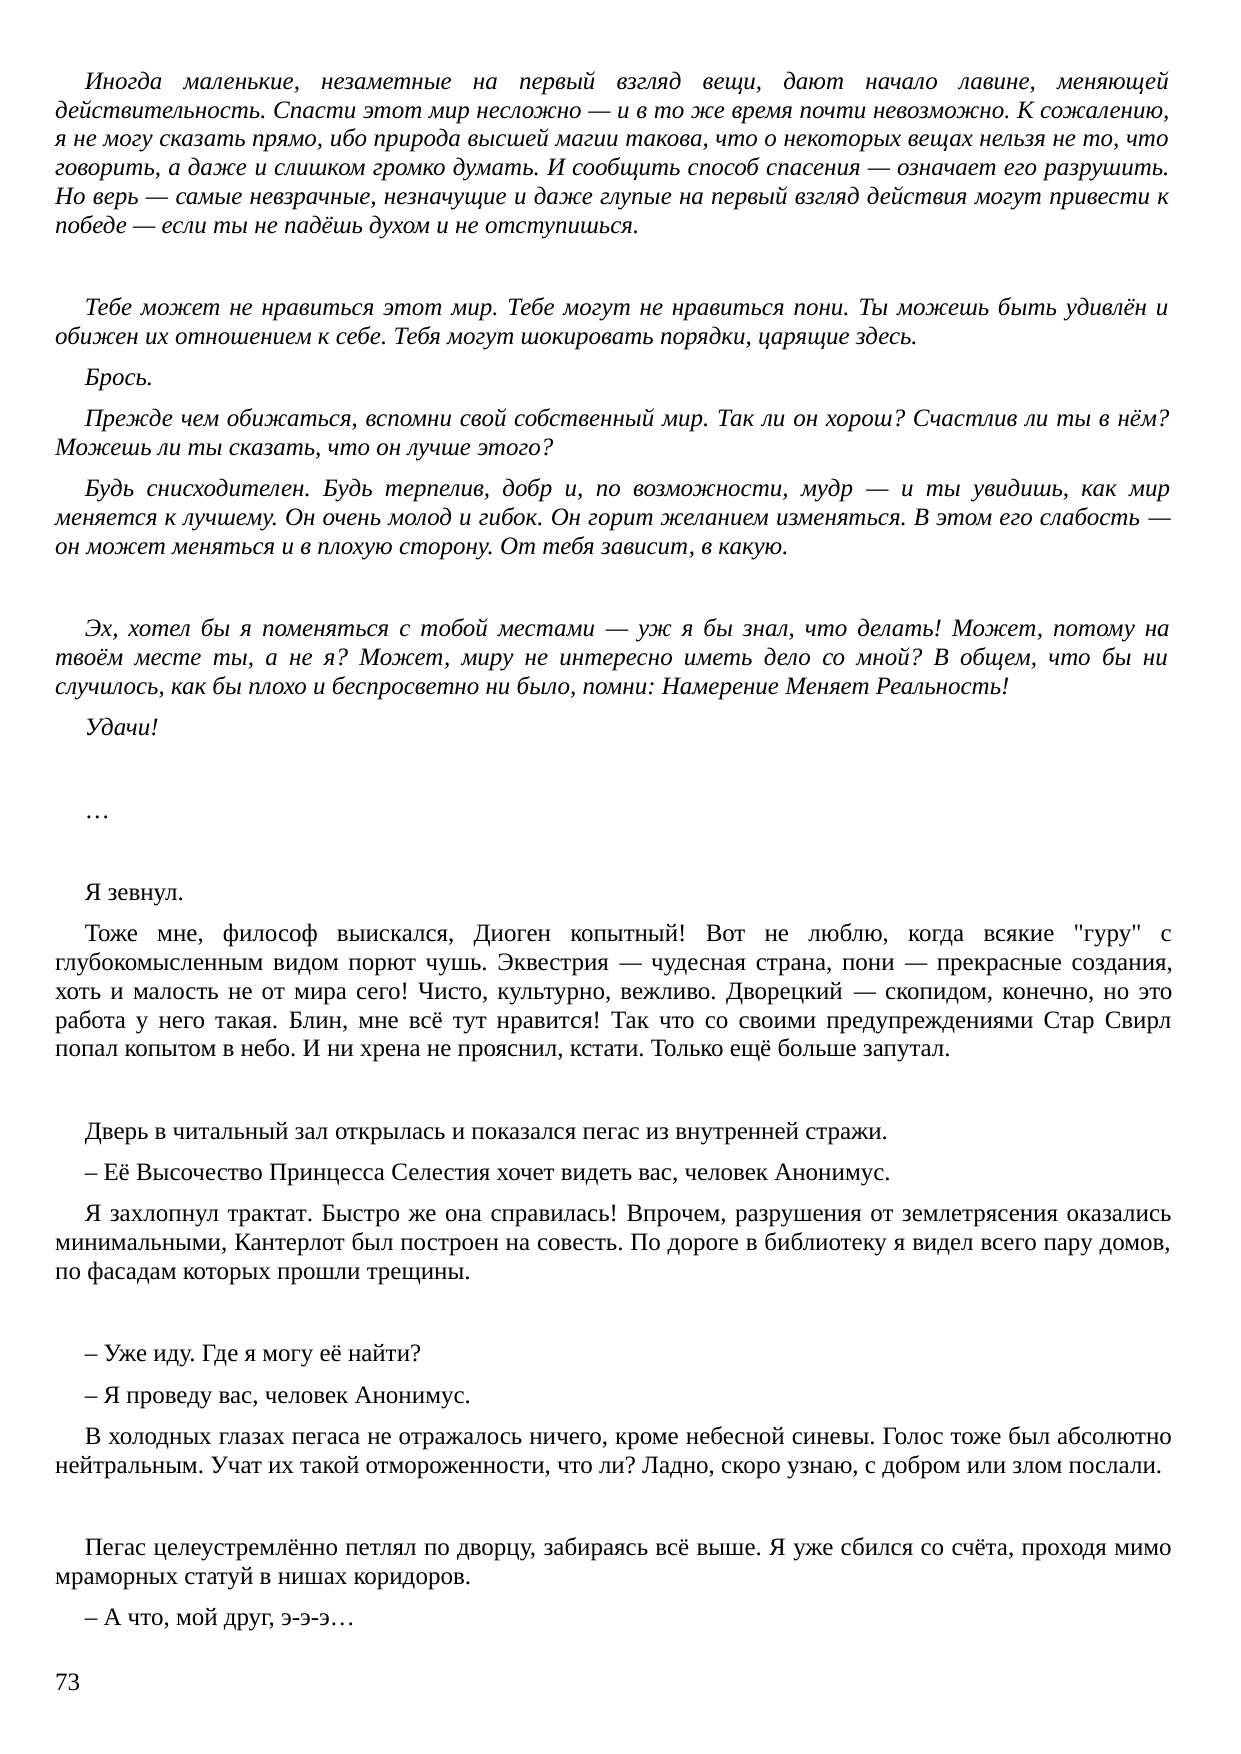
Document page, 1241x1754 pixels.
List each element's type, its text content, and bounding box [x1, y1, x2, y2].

text – Её Высочество Принцесса Селестия хочет видеть вас, человек Анонимус. [55, 1157, 1173, 1186]
text Иногда маленькие, незаметные на первый взгляд вещи, дают начало лавине, меняющей действительность. Спасти этот мир несложно — и в то же время почти невозможно. К сожалению, я не могу сказать прямо, ибо природа высшей магии такова, что о некоторых вещах нельзя не то, что говорить, а даже и слишком громко думать. И сообщить способ спасения — означает его разрушить. Но верь — самые невзрачные, незначущие и даже глупые на первый взгляд действия могут привести к победе — если ты не падёшь духом и не отступишься. [55, 66, 1173, 238]
text Удачи! [55, 712, 1173, 741]
text Пегас целеустремлённо петлял по дворцу, забираясь всё выше. Я уже сбился со счёта, проходя мимо мраморных статуй в нишах коридоров. [55, 1532, 1173, 1590]
text Будь снисходителен. Будь терпелив, добр и, по возможности, мудр — и ты увидишь, как мир меняется к лучшему. Он очень молод и гибок. Он горит желанием изменяться. В этом его слабость — он может меняться и в плохую сторону. От тебя зависит, в какую. [55, 473, 1173, 560]
text – Я проведу вас, человек Анонимус. [55, 1380, 1173, 1408]
text – Уже иду. Где я могу её найти? [55, 1338, 1173, 1367]
text Тоже мне, философ выискался, Диоген копытный! Вот не люблю, когда всякие "гуру" с глубокомысленным видом порют чушь. Эквестрия — чудесная страна, пони — прекрасные создания, хоть и малость не от мира сего! Чисто, культурно, вежливо. Дворецкий — скопидом, конечно, но это работа у него такая. Блин, мне всё тут нравится! Так что со своими предупреждениями Стар Свирл попал копытом в небо. И ни хрена не прояснил, кстати. Только ещё больше запутал. [55, 918, 1173, 1062]
text Прежде чем обижаться, вспомни свой собственный мир. Так ли он хорош? Счастлив ли ты в нём? Можешь ли ты сказать, что он лучше этого? [55, 403, 1173, 461]
text – А что, мой друг, э-э-э… [55, 1602, 1173, 1631]
text Я зевнул. [55, 877, 1173, 906]
text В холодных глазах пегаса не отражалось ничего, кроме небесной синевы. Голос тоже был абсолютно нейтральным. Учат их такой отмороженности, что ли? Ладно, скоро узнаю, с добром или злом послали. [55, 1421, 1173, 1478]
text … [55, 795, 1173, 823]
text Брось. [55, 362, 1173, 391]
text Эх, хотел бы я поменяться с тобой местами — уж я бы знал, что делать! Может, потому на твоём месте ты, а не я? Может, миру не интересно иметь дело со мной? В общем, что бы ни случилось, как бы плохо и беспросветно ни было, помни: Намерение Меняет Реальность! [55, 613, 1173, 700]
text Я захлопнул трактат. Быстро же она справилась! Впрочем, разрушения от землетрясения оказались минимальными, Кантерлот был построен на совесть. По дороге в библиотеку я видел всего пару домов, по фасадам которых прошли трещины. [55, 1198, 1173, 1285]
text Тебе может не нравиться этот мир. Тебе могут не нравиться пони. Ты можешь быть удивлён и обижен их отношением к себе. Тебя могут шокировать порядки, царящие здесь. [55, 292, 1173, 350]
text Дверь в читальный зал открылась и показался пегас из внутренней стражи. [55, 1116, 1173, 1145]
